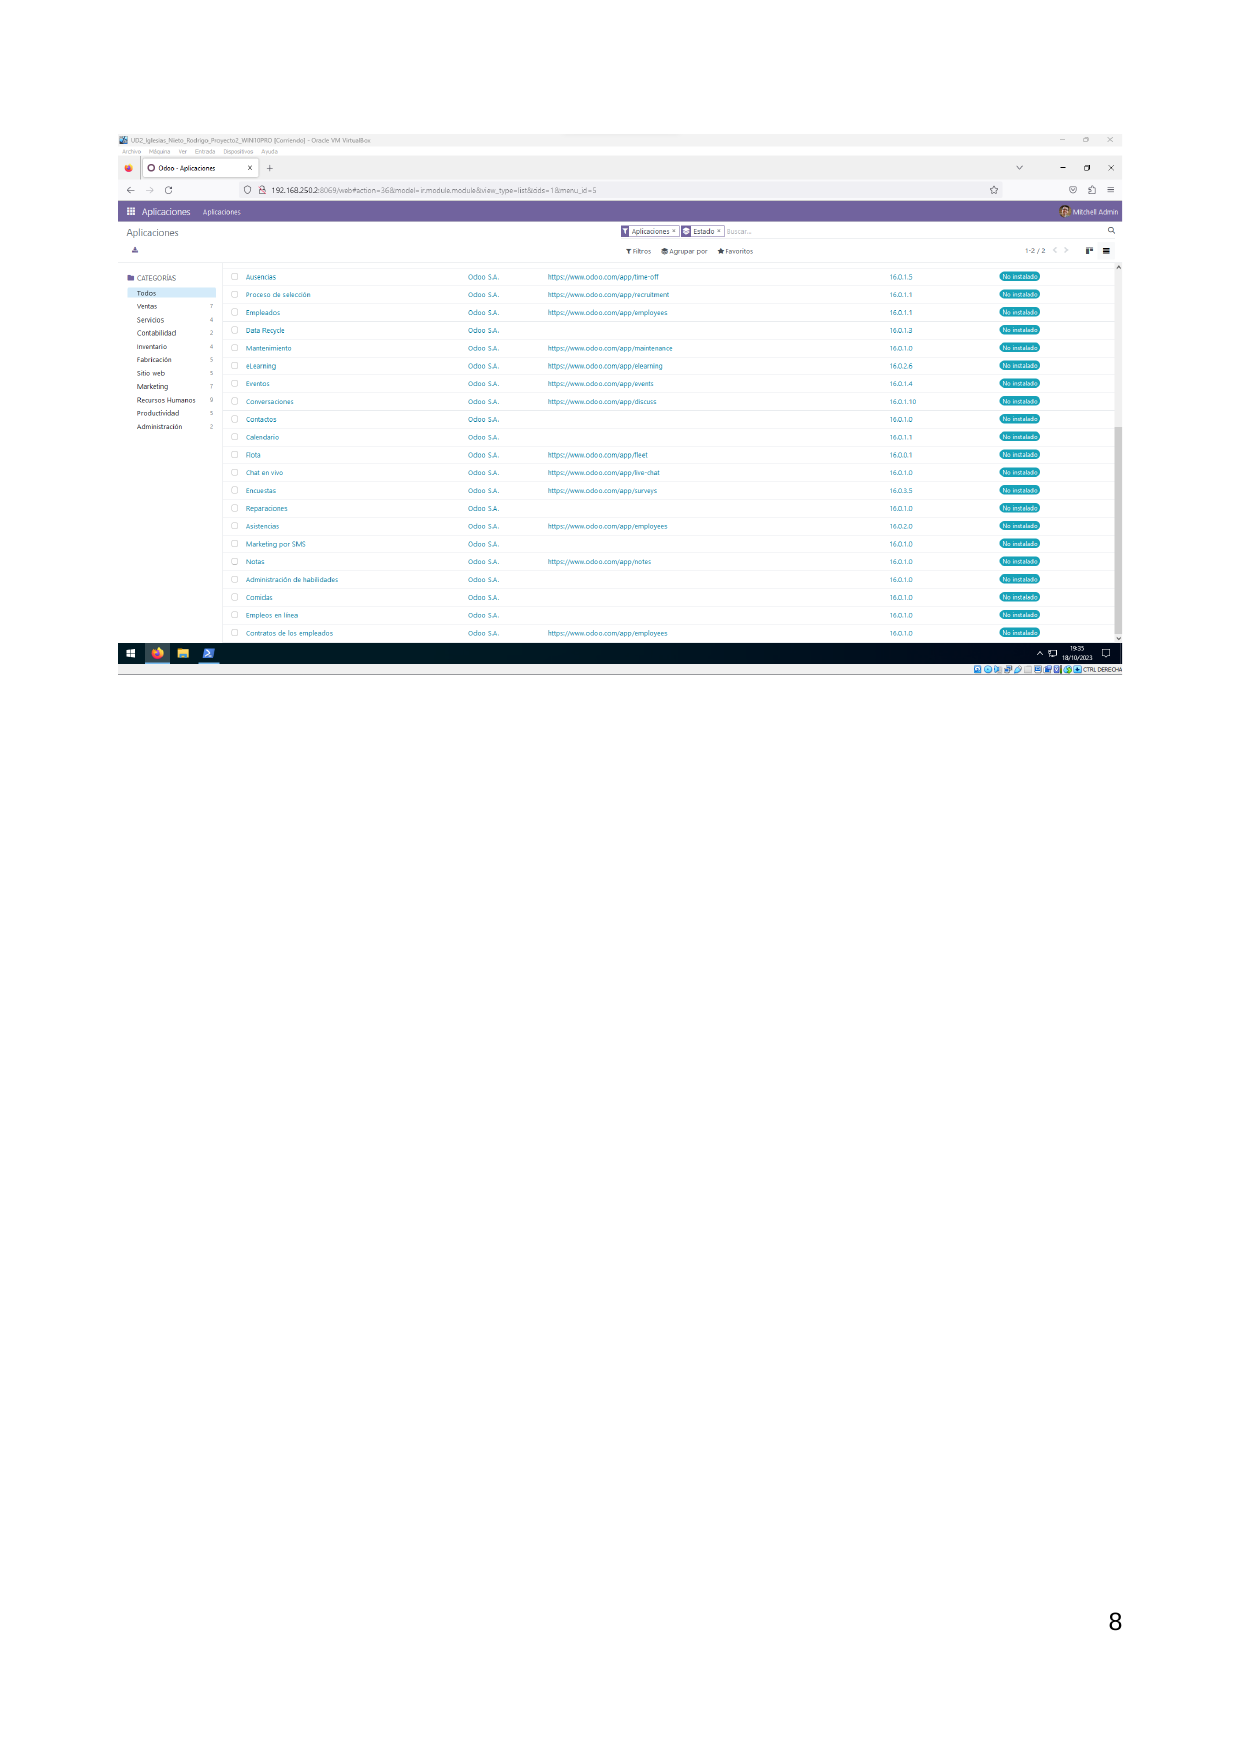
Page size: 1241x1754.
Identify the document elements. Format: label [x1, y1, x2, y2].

picture [118, 134, 1123, 675]
